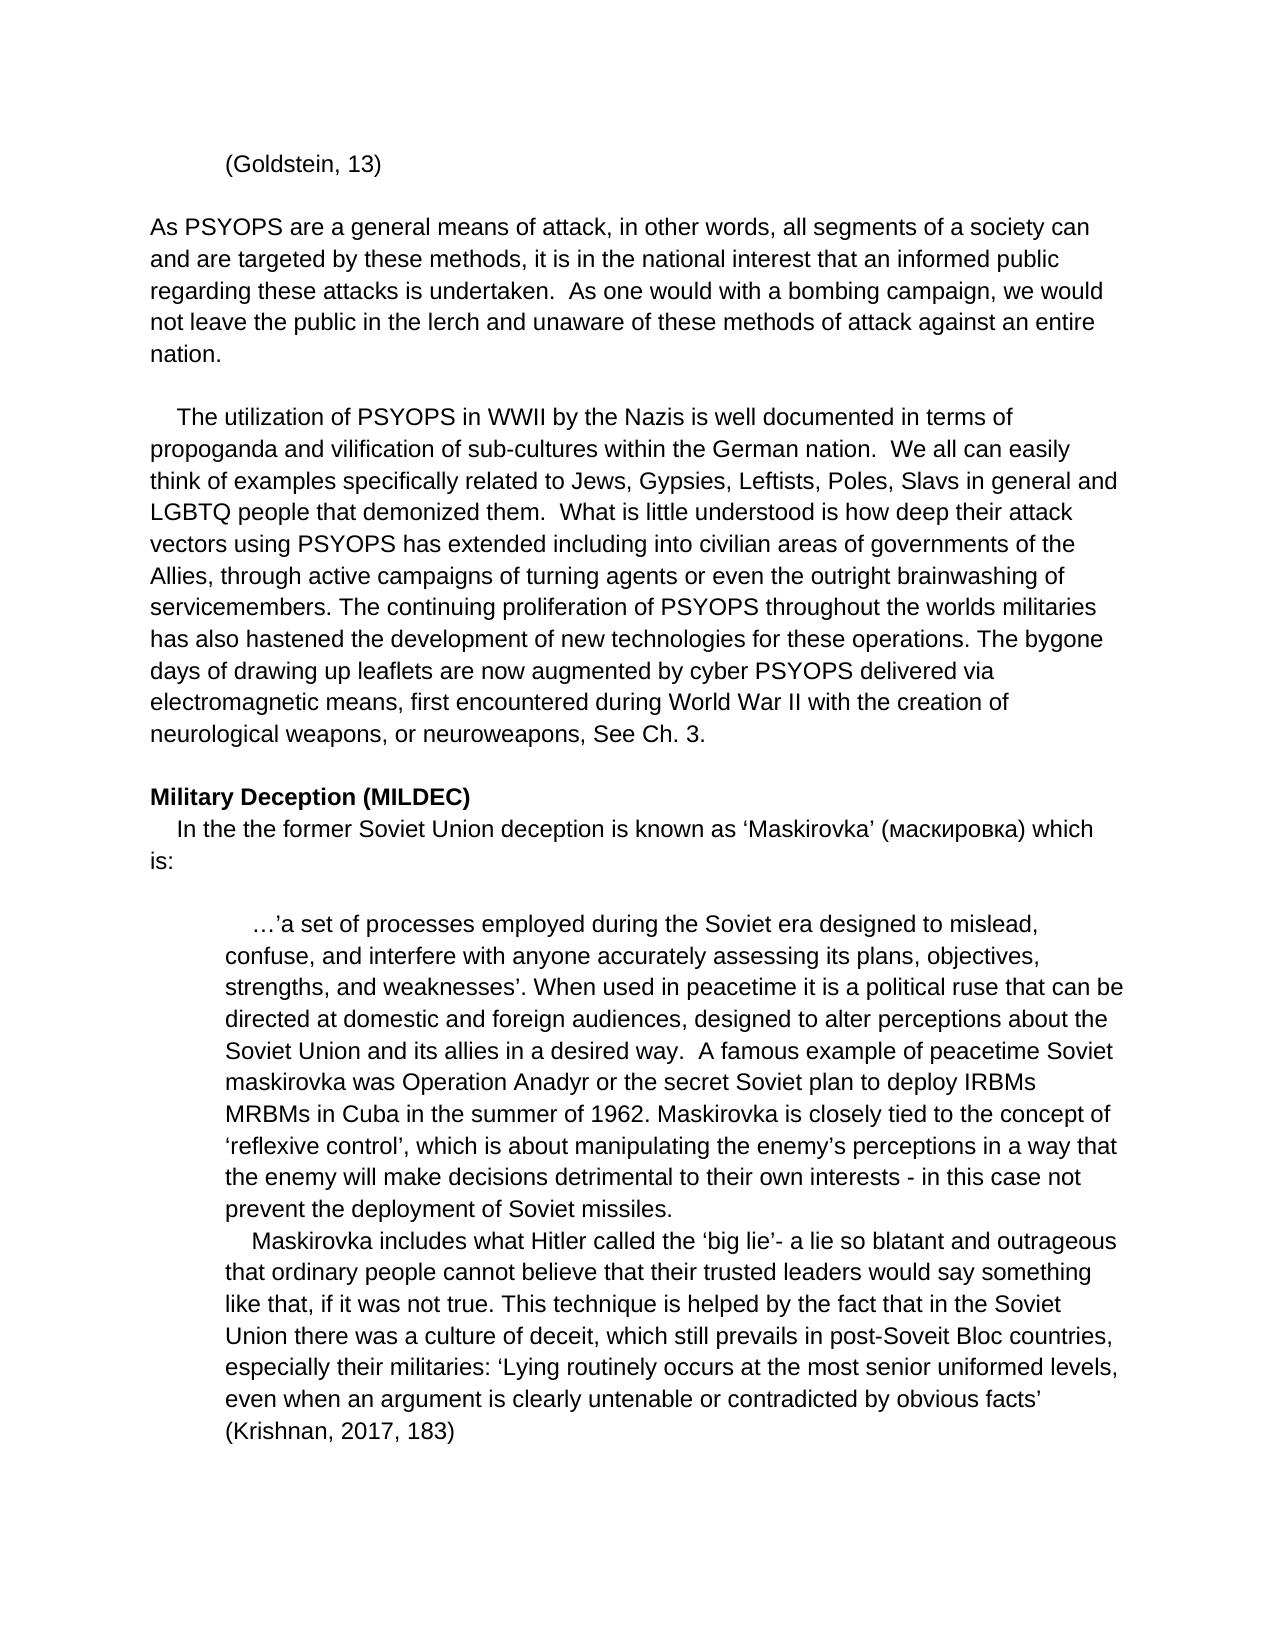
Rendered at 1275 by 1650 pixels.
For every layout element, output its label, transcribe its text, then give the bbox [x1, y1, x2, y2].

text As PSYOPS are a general means of attack, in other words, all segments of a society can and are targeted by these methods, it is in the national interest that an informed public regarding these attacks is undertaken. As one would with a bombing campaign, we would not leave the public in the lerch and unaware of these methods of attack against an entire nation. The utilization of PSYOPS in WWII by the Nazis is well documented in terms of propoganda and vilification of sub-cultures within the German nation. We all can easily think of examples specifically related to Jews, Gypsies, Leftists, Poles, Slavs in general and LGBTQ people that demonized them. What is little understood is how deep their attack vectors using PSYOPS has extended including into civilian areas of governments of the Allies, through active campaigns of turning agents or even the outright brainwashing of servicemembers. The continuing proliferation of PSYOPS throughout the worlds militaries has also hastened the development of new technologies for these operations. The bygone days of drawing up leaflets are now augmented by cyber PSYOPS delivered via electromagnetic means, first encountered during World War II with the creation of neurological weapons, or neuroweapons, See Ch. 3. [150, 213, 1125, 748]
text In the the former Soviet Union deception is known as ‘Maskirovka’ (маскировка) which is: [150, 815, 1125, 874]
text …’a set of processes employed during the Soviet era designed to mislead, confuse, and interfere with anyone accurately assessing its plans, objectives, strengths, and weaknesses’. When used in peacetime it is a political ruse that can be directed at domestic and foreign audiences, designed to alter perceptions about the Soviet Union and its allies in a desired way. A famous example of peacetime Soviet maskirovka was Operation Anadyr or the secret Soviet plan to deploy IRBMs MRBMs in Cuba in the summer of 1962. Maskirovka is closely tied to the concept of ‘reflexive control’, which is about manipulating the enemy’s perceptions in a way that the enemy will make decisions detrimental to their own interests - in this case not prevent the deployment of Soviet missiles. [225, 910, 1125, 1223]
text Maskirovka includes what Hitler called the ‘big lie’- a lie so blatant and outrageous that ordinary people cannot believe that their trusted leaders would say something like that, if it was not true. This technique is helped by the fact that in the Soviet Union there was a culture of deceit, which still prevails in post-Soveit Bloc countries, especially their militaries: ‘Lying routinely occurs at the most senior uniformed levels, even when an argument is clearly untenable or contradicted by obvious facts’ (Krishnan, 2017, 183) [225, 1227, 1125, 1444]
text Military Deception (MILDEC) [150, 752, 1125, 811]
text (Goldstein, 13) [225, 150, 1125, 209]
